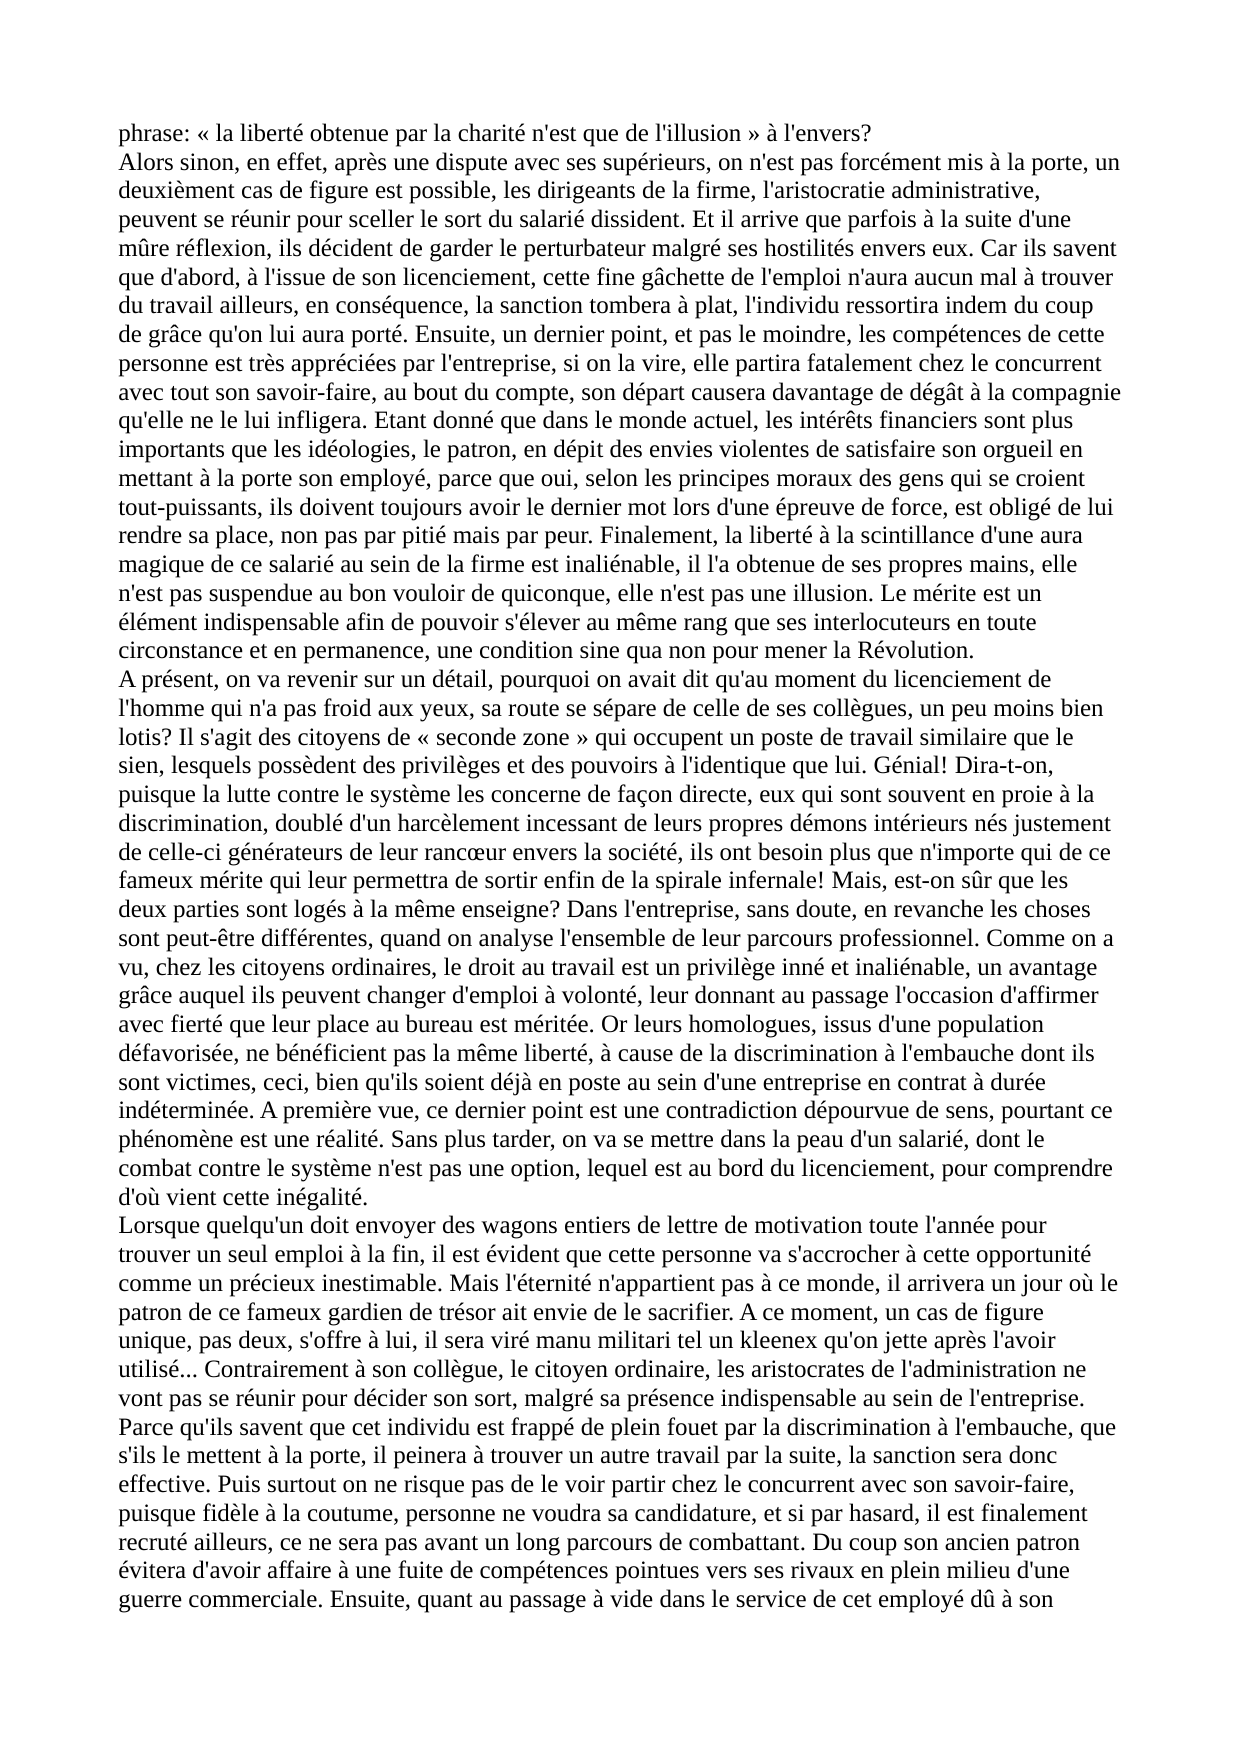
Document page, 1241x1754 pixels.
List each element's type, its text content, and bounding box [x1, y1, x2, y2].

text Alors sinon, en effet, après une dispute avec ses supérieurs, on n'est pas forcément mis à la porte, un deuxièment cas de figure est possible, les dirigeants de la firme, l'aristocratie administrative, peuvent se réunir pour sceller le sort du salarié dissident. Et il arrive que parfois à la suite d'une mûre réflexion, ils décident de garder le perturbateur malgré ses hostilités envers eux. Car ils savent que d'abord, à l'issue de son licenciement, cette fine gâchette de l'emploi n'aura aucun mal à trouver du travail ailleurs, en conséquence, la sanction tombera à plat, l'individu ressortira indem du coup de grâce qu'on lui aura porté. Ensuite, un dernier point, et pas le moindre, les compétences de cette personne est très appréciées par l'entreprise, si on la vire, elle partira fatalement chez le concurrent avec tout son savoir-faire, au bout du compte, son départ causera davantage de dégât à la compagnie qu'elle ne le lui infligera. Etant donné que dans le monde actuel, les intérêts financiers sont plus importants que les idéologies, le patron, en dépit des envies violentes de satisfaire son orgueil en mettant à la porte son employé, parce que oui, selon les principes moraux des gens qui se croient tout-puissants, ils doivent toujours avoir le dernier mot lors d'une épreuve de force, est obligé de lui rendre sa place, non pas par pitié mais par peur. Finalement, la liberté à la scintillance d'une aura magique de ce salarié au sein de la firme est inaliénable, il l'a obtenue de ses propres mains, elle n'est pas suspendue au bon vouloir de quiconque, elle n'est pas une illusion. Le mérite est un élément indispensable afin de pouvoir s'élever au même rang que ses interlocuteurs en toute circonstance et en permanence, une condition sine qua non pour mener la Révolution. [118, 147, 1122, 664]
text A présent, on va revenir sur un détail, pourquoi on avait dit qu'au moment du licenciement de l'homme qui n'a pas froid aux yeux, sa route se sépare de celle de ses collègues, un peu moins bien lotis? Il s'agit des citoyens de « seconde zone » qui occupent un poste de travail similaire que le sien, lesquels possèdent des privilèges et des pouvoirs à l'identique que lui. Génial! Dira-t-on, puisque la lutte contre le système les concerne de façon directe, eux qui sont souvent en proie à la discrimination, doublé d'un harcèlement incessant de leurs propres démons intérieurs nés justement de celle-ci générateurs de leur rancœur envers la société, ils ont besoin plus que n'importe qui de ce fameux mérite qui leur permettra de sortir enfin de la spirale infernale! Mais, est-on sûr que les deux parties sont logés à la même enseigne? Dans l'entreprise, sans doute, en revanche les choses sont peut-être différentes, quand on analyse l'ensemble de leur parcours professionnel. Comme on a vu, chez les citoyens ordinaires, le droit au travail est un privilège inné et inaliénable, un avantage grâce auquel ils peuvent changer d'emploi à volonté, leur donnant au passage l'occasion d'affirmer avec fierté que leur place au bureau est méritée. Or leurs homologues, issus d'une population défavorisée, ne bénéficient pas la même liberté, à cause de la discrimination à l'embauche dont ils sont victimes, ceci, bien qu'ils soient déjà en poste au sein d'une entreprise en contrat à durée indéterminée. A première vue, ce dernier point est une contradiction dépourvue de sens, pourtant ce phénomène est une réalité. Sans plus tarder, on va se mettre dans la peau d'un salarié, dont le combat contre le système n'est pas une option, lequel est au bord du licenciement, pour comprendre d'où vient cette inégalité. [118, 664, 1122, 1211]
text Lorsque quelqu'un doit envoyer des wagons entiers de lettre de motivation toute l'année pour trouver un seul emploi à la fin, il est évident que cette personne va s'accrocher à cette opportunité comme un précieux inestimable. Mais l'éternité n'appartient pas à ce monde, il arrivera un jour où le patron de ce fameux gardien de trésor ait envie de le sacrifier. A ce moment, un cas de figure unique, pas deux, s'offre à lui, il sera viré manu militari tel un kleenex qu'on jette après l'avoir utilisé... Contrairement à son collègue, le citoyen ordinaire, les aristocrates de l'administration ne vont pas se réunir pour décider son sort, malgré sa présence indispensable au sein de l'entreprise. Parce qu'ils savent que cet individu est frappé de plein fouet par la discrimination à l'embauche, que s'ils le mettent à la porte, il peinera à trouver un autre travail par la suite, la sanction sera donc effective. Puis surtout on ne risque pas de le voir partir chez le concurrent avec son savoir-faire, puisque fidèle à la coutume, personne ne voudra sa candidature, et si par hasard, il est finalement recruté ailleurs, ce ne sera pas avant un long parcours de combattant. Du coup son ancien patron évitera d'avoir affaire à une fuite de compétences pointues vers ses rivaux en plein milieu d'une guerre commerciale. Ensuite, quant au passage à vide dans le service de cet employé dû à son [118, 1211, 1122, 1613]
text phrase: « la liberté obtenue par la charité n'est que de l'illusion » à l'envers? [118, 118, 1122, 147]
